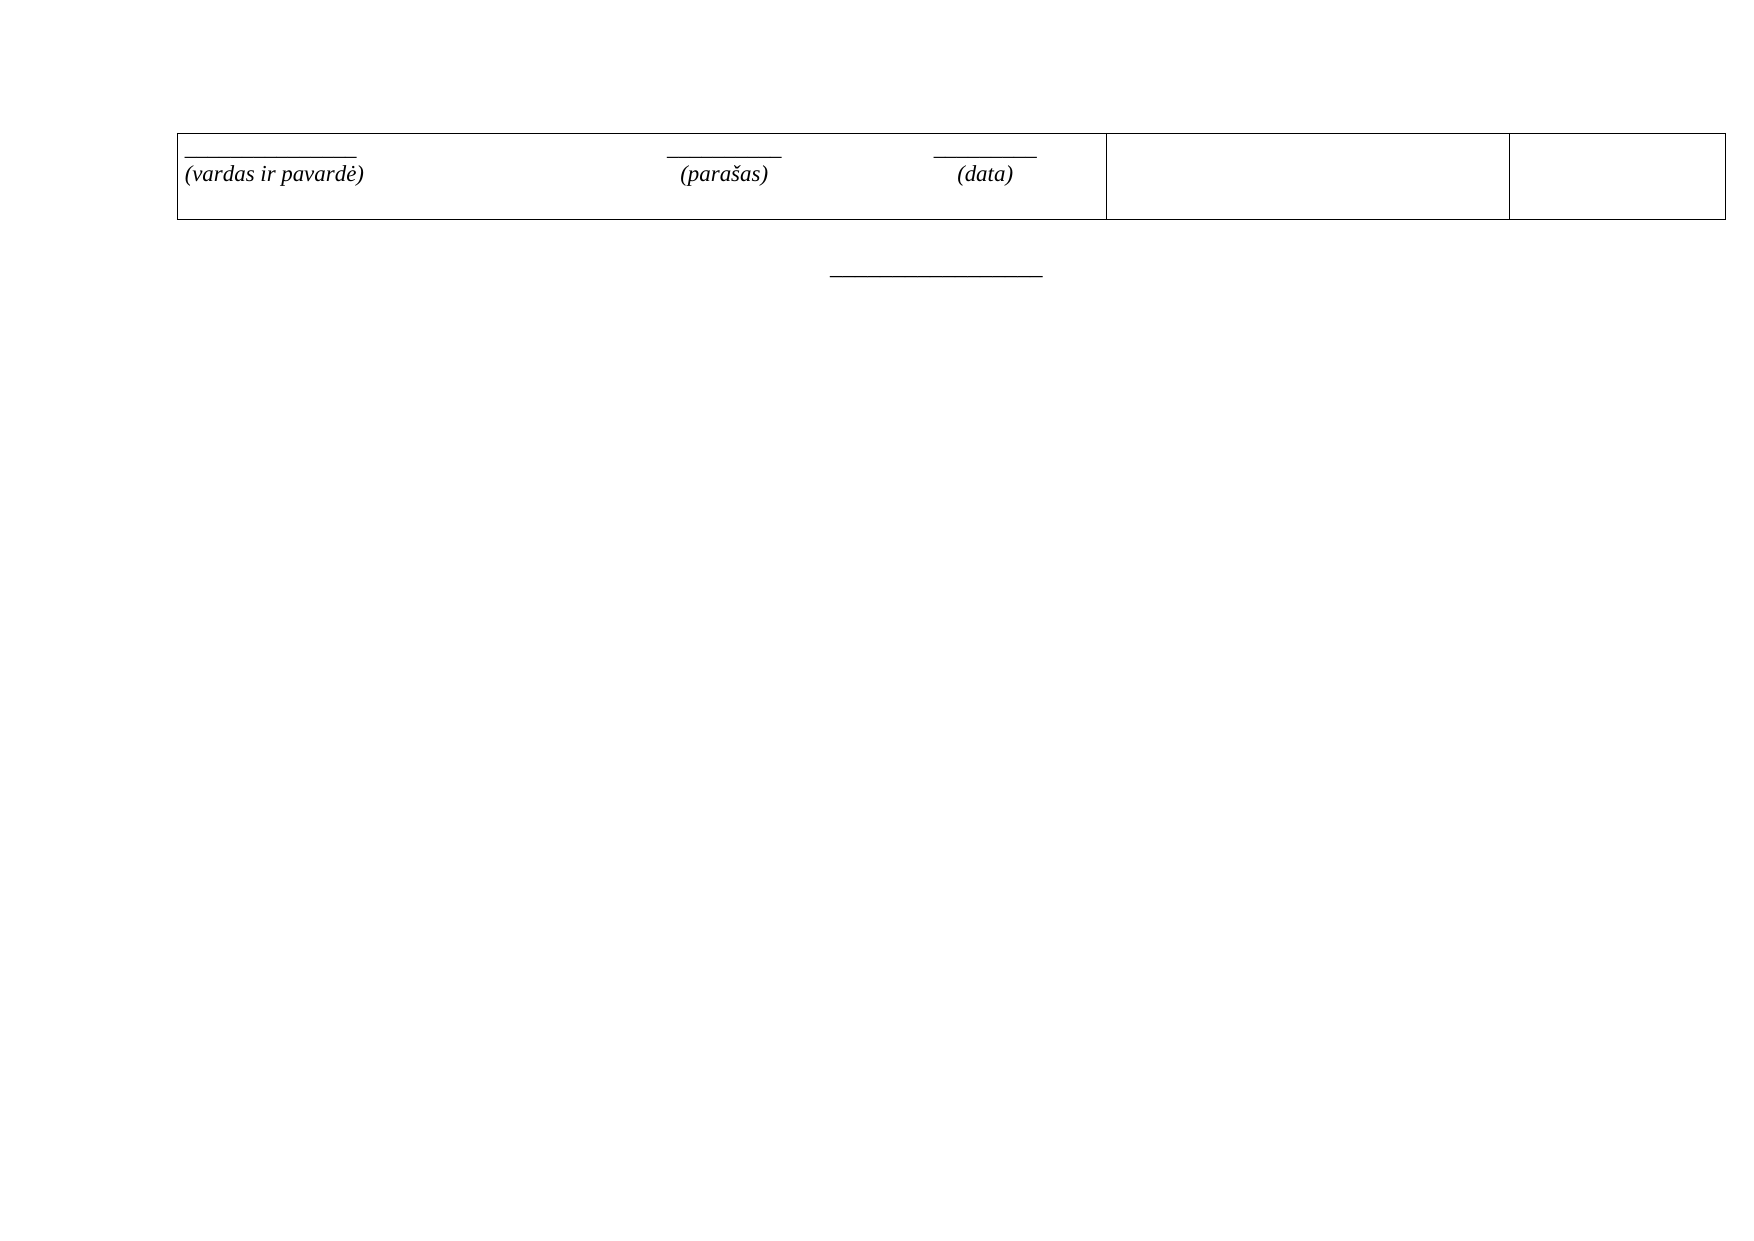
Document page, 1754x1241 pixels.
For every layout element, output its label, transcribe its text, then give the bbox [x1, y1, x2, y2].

text _________________ [177, 251, 1695, 280]
table_cell _________ (data) [866, 134, 1106, 219]
table_cell _______________ (vardas ir pavardė) [178, 134, 584, 219]
table_cell __________ (parašas) [585, 134, 866, 219]
table_cell [1107, 134, 1509, 219]
table_cell [1510, 134, 1725, 219]
